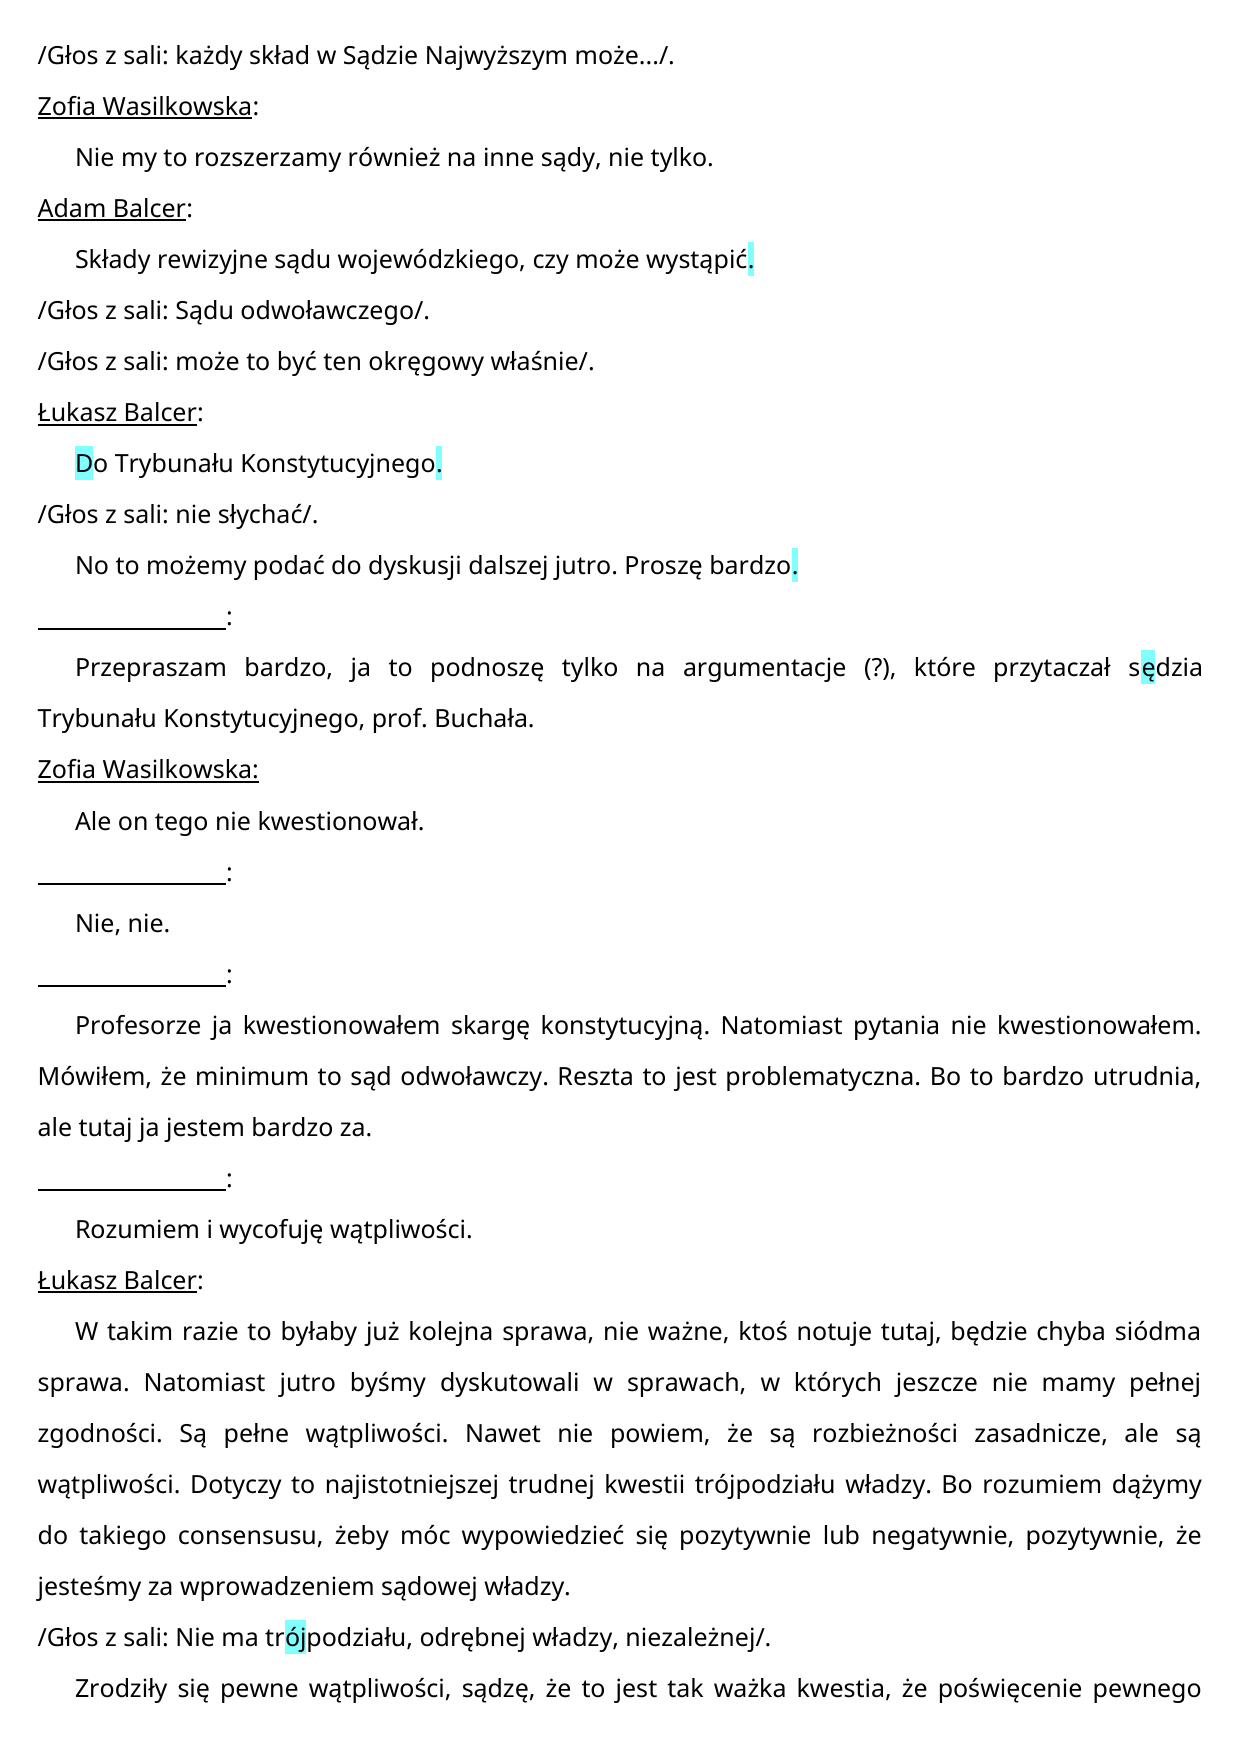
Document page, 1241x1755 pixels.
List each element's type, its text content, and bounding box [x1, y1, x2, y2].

text Ale on tego nie kwestionował. [37, 803, 1203, 837]
text Profesorze ja kwestionowałem skargę konstytucyjną. Natomiast pytania nie kwestionowałem. Mówiłem, że minimum to sąd odwoławczy. Reszta to jest problematyczna. Bo to bardzo utrudnia, ale tutaj ja jestem bardzo za. [37, 1007, 1203, 1143]
text Składy rewizyjne sądu wojewódzkiego, czy może wystąpić. [37, 242, 1203, 276]
text /Głos z sali: każdy skład w Sądzie Najwyższym może.../. [37, 37, 1203, 72]
text /Głos z sali: Sądu odwoławczego/. [37, 293, 1203, 327]
text /Głos z sali: nie słychać/. [37, 497, 1203, 531]
text Zofia Wasilkowska: [37, 752, 1203, 786]
text Nie my to rozszerzamy również na inne sądy, nie tylko. [37, 139, 1203, 174]
text Zrodziły się pewne wątpliwości, sądzę, że to jest tak ważka kwestia, że poświęcenie pewnego [37, 1671, 1203, 1705]
text /Głos z sali: może to być ten okręgowy właśnie/. [37, 344, 1203, 378]
text : [37, 599, 1203, 633]
text Nie, nie. [37, 905, 1203, 939]
text Do Trybunału Konstytucyjnego. [37, 446, 1203, 480]
text Przepraszam bardzo, ja to podnoszę tylko na argumentacje (?), które przytaczał sędzia Trybunału Konstytucyjnego, prof. Buchała. [37, 650, 1203, 735]
text : [37, 956, 1203, 990]
text : [37, 854, 1203, 888]
text Zofia Wasilkowska: [37, 88, 1203, 123]
text /Głos z sali: Nie ma trójpodziału, odrębnej władzy, niezależnej/. [37, 1620, 1203, 1654]
text Łukasz Balcer: [37, 395, 1203, 429]
text No to możemy podać do dyskusji dalszej jutro. Proszę bardzo. [37, 548, 1203, 582]
text W takim razie to byłaby już kolejna sprawa, nie ważne, ktoś notuje tutaj, będzie chyba siódma sprawa. Natomiast jutro byśmy dyskutowali w sprawach, w których jeszcze nie mamy pełnej zgodności. Są pełne wątpliwości. Nawet nie powiem, że są rozbieżności zasadnicze, ale są wątpliwości. Dotyczy to najistotniejszej trudnej kwestii trójpodziału władzy. Bo rozumiem dążymy do takiego consensusu, żeby móc wypowiedzieć się pozytywnie lub negatywnie, pozytywnie, że jesteśmy za wprowadzeniem sądowej władzy. [37, 1313, 1203, 1603]
text Rozumiem i wycofuję wątpliwości. [37, 1211, 1203, 1246]
text Adam Balcer: [37, 191, 1203, 225]
text : [37, 1160, 1203, 1194]
text Łukasz Balcer: [37, 1262, 1203, 1297]
